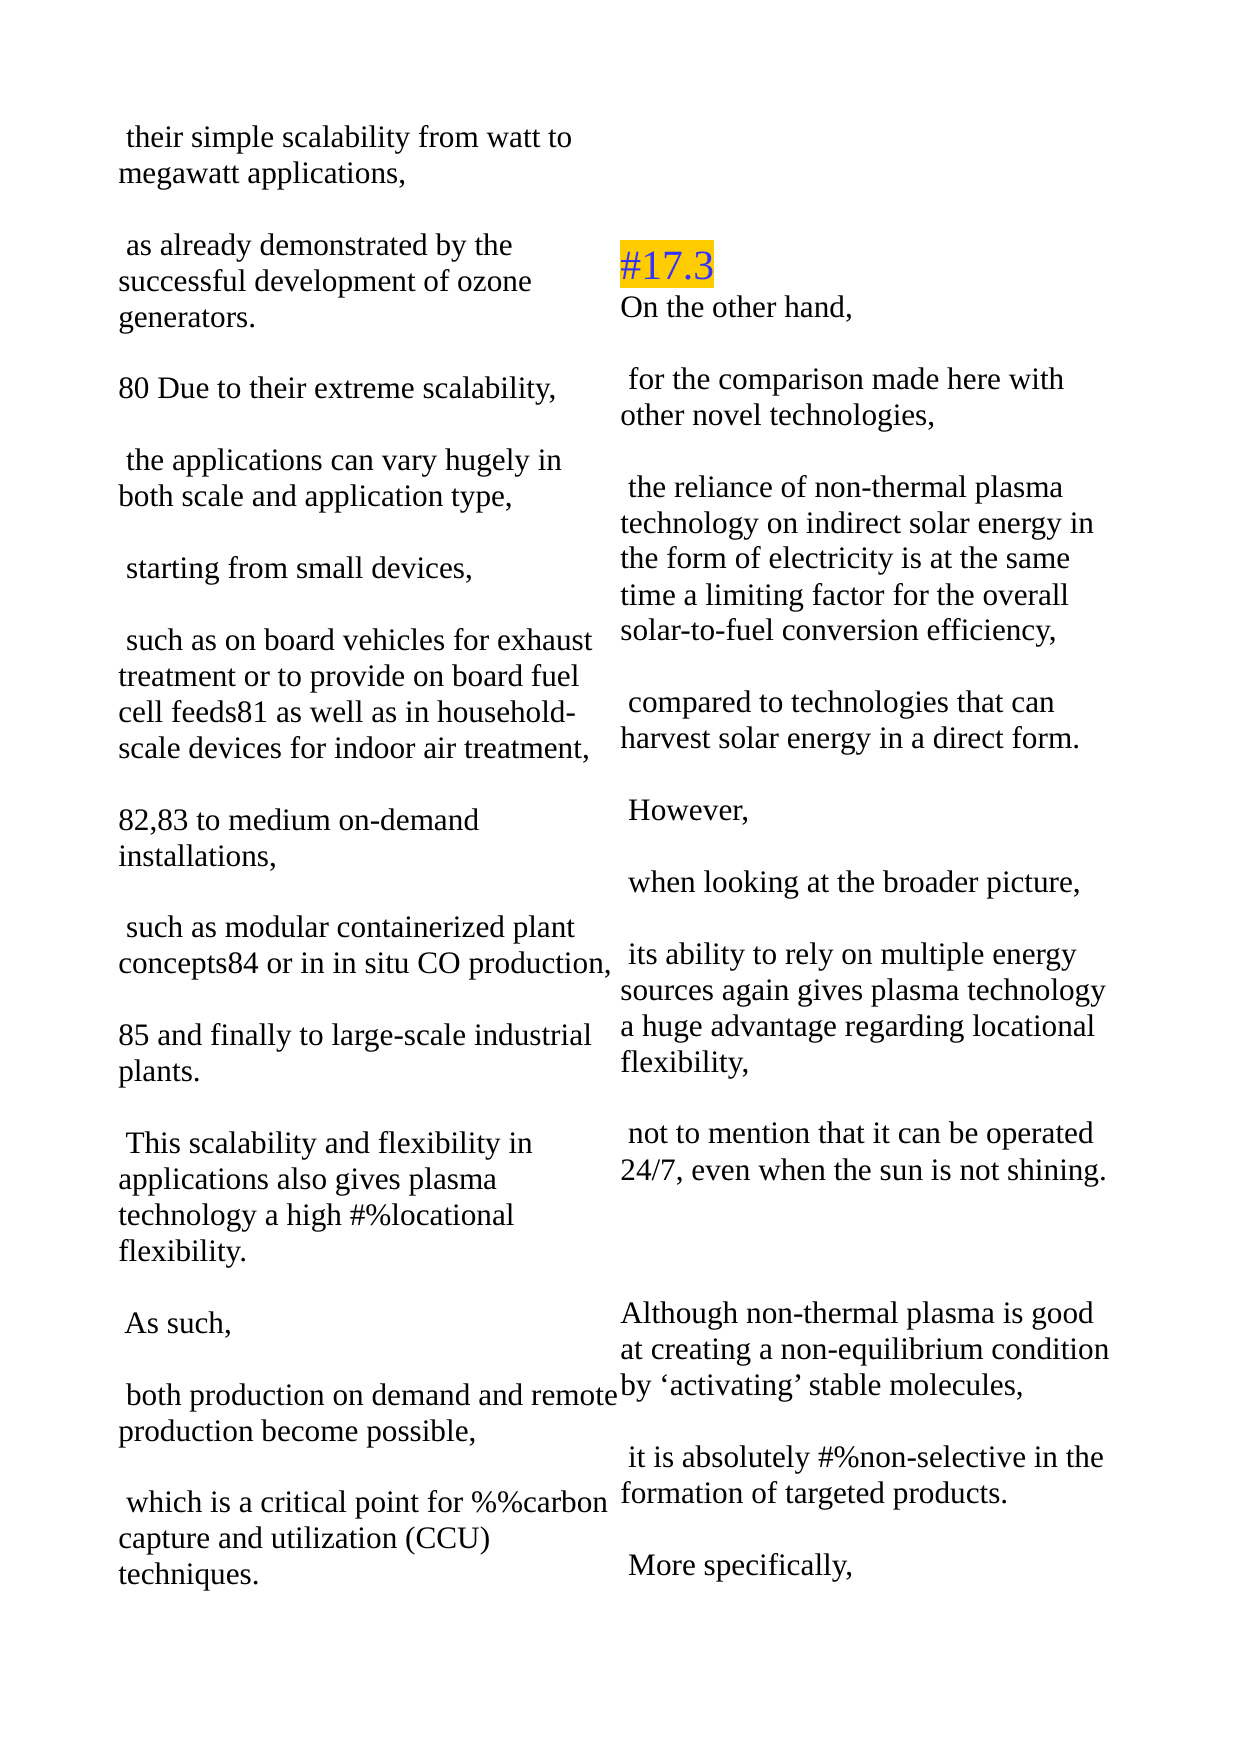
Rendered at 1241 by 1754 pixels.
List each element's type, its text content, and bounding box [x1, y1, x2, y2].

text #17.3 [620, 240, 1122, 288]
text the applications can vary hugely in both scale and application type, [118, 442, 620, 513]
text 80 Due to their extreme scalability, [118, 370, 620, 406]
text for the comparison made here with other novel technologies, [620, 360, 1122, 432]
text 82,83 to medium on-demand installations, [118, 801, 620, 873]
text both production on demand and remote production become possible, [118, 1376, 620, 1448]
text As such, [118, 1304, 620, 1340]
text More specifically, [620, 1546, 1122, 1582]
text their simple scalability from watt to megawatt applications, [118, 118, 620, 190]
text it is absolutely #%non-selective in the formation of targeted products. [620, 1438, 1122, 1510]
text 85 and finally to large-scale industrial plants. [118, 1017, 620, 1088]
text On the other hand, [620, 288, 1122, 324]
text such as on board vehicles for exhaust treatment or to provide on board fuel cell feeds81 as well as in household-scale devices for indoor air treatment, [118, 621, 620, 765]
text such as modular containerized plant concepts84 or in in situ CO production, [118, 909, 620, 981]
text which is a critical point for %%carbon capture and utilization (CCU) techniques. [118, 1484, 620, 1592]
text its ability to rely on multiple energy sources again gives plasma technology a huge advantage regarding locational flexibility, [620, 935, 1122, 1079]
text However, [620, 791, 1122, 827]
text the reliance of non-thermal plasma technology on indirect solar energy in the form of electricity is at the same time a limiting factor for the overall solar-to-fuel conversion efficiency, [620, 468, 1122, 648]
text compared to technologies that can harvest solar energy in a direct form. [620, 683, 1122, 755]
text This scalability and flexibility in applications also gives plasma technology a high #%locational flexibility. [118, 1124, 620, 1268]
text when looking at the broader picture, [620, 863, 1122, 899]
text as already demonstrated by the successful development of ozone generators. [118, 226, 620, 334]
text Although non-thermal plasma is good at creating a non-equilibrium condition by ‘activating’ stable molecules, [620, 1294, 1122, 1402]
text not to mention that it can be operated 24/7, even when the sun is not shining. [620, 1115, 1122, 1187]
text starting from small devices, [118, 549, 620, 585]
